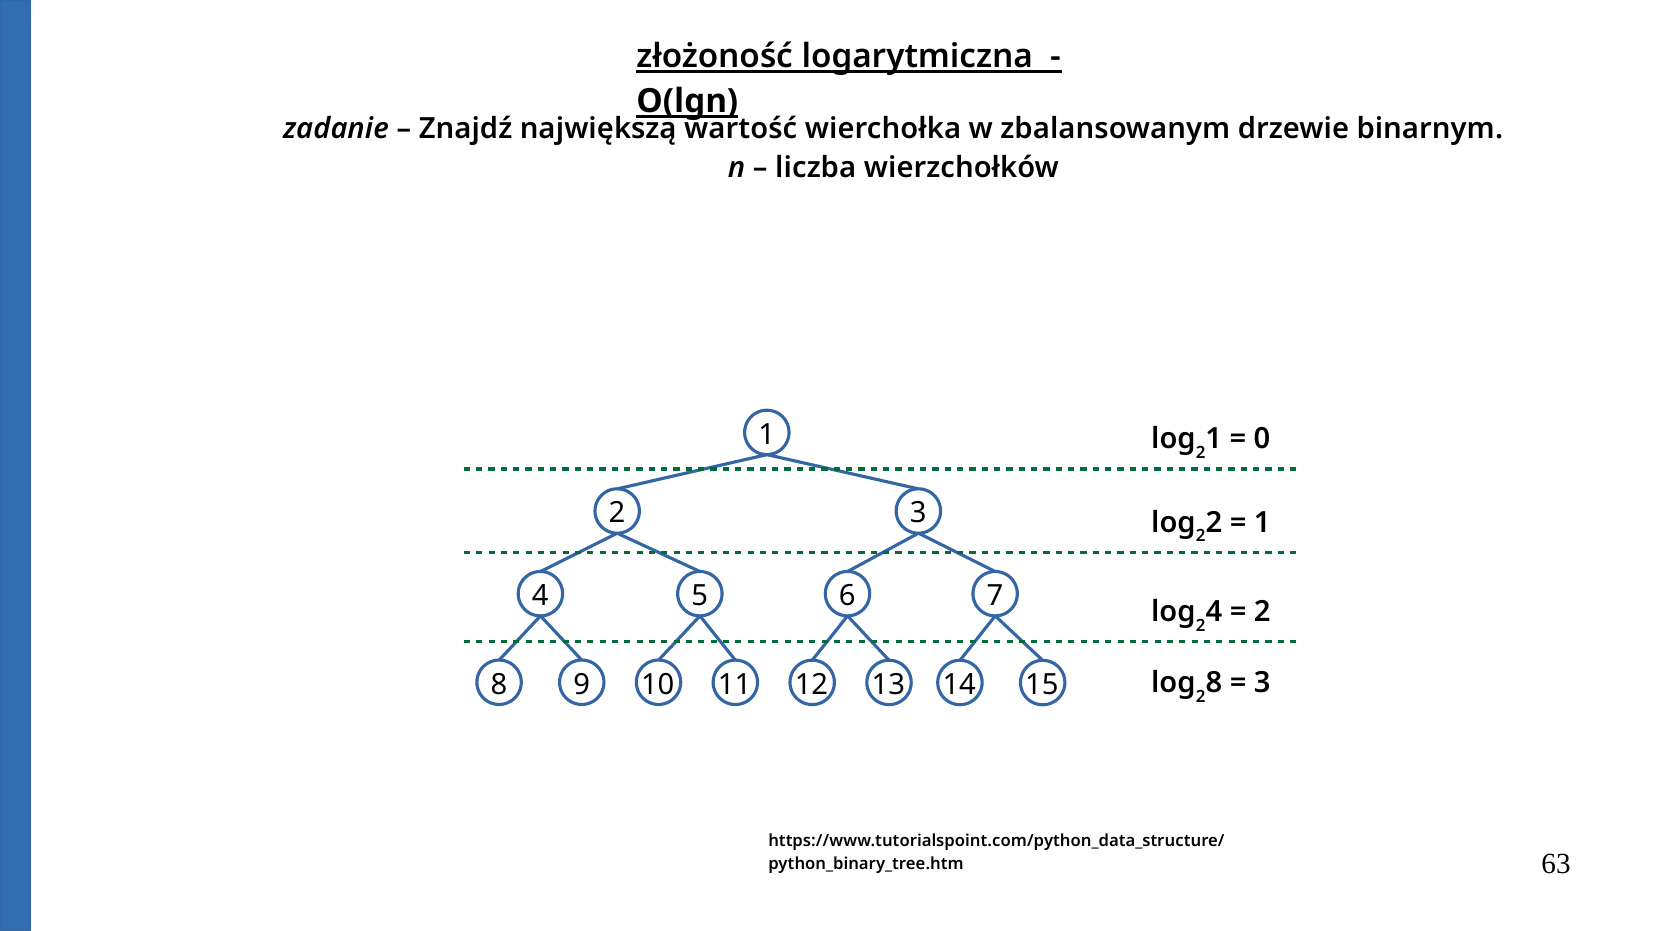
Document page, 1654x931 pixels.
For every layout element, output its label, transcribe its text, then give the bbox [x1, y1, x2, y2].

text_box https://www.tutorialspoint.com/python_data_structure/python_binary_tree.htm [753, 820, 1403, 857]
text_box 8 [475, 688, 523, 709]
text_box 2 [593, 484, 627, 505]
text_box 4 [545, 597, 565, 620]
text_box 3 [926, 514, 943, 538]
text_box 5 [705, 600, 724, 620]
text_box 3 [898, 491, 938, 531]
text_box 13 [854, 655, 923, 745]
text_box log24 = 2 [1136, 582, 1295, 641]
text_box 4 [548, 567, 565, 590]
text_box 4 [520, 574, 561, 614]
text_box 4 [516, 567, 544, 589]
text_box [0, 0, 31, 931]
text_box 5 [675, 567, 695, 620]
text_box 3 [909, 484, 943, 508]
text_box 2 [625, 486, 642, 538]
text_box zadanie – Znajdź największą wartość wierchołka w zbalansowanym drzewie binarnym. n – liczba wierzchołków [268, 99, 1386, 188]
text_box 12 [792, 662, 832, 702]
text_box 9 [562, 662, 602, 702]
text_box 9 [557, 655, 577, 681]
text_box 7 [971, 567, 988, 588]
text_box 9 [557, 683, 606, 709]
text_box 15 [1008, 655, 1076, 745]
text_box 6 [827, 574, 868, 614]
text_box 10 [624, 655, 692, 744]
text_box 8 [504, 655, 523, 675]
text_box 3 [894, 516, 911, 538]
text_box 7 [1000, 601, 1019, 620]
text_box log22 = 1 [1136, 493, 1295, 552]
text_box 1 [742, 405, 791, 458]
text_box 1 [777, 438, 791, 458]
text_box 6 [823, 598, 843, 620]
text_box 14 [940, 662, 980, 703]
text_box 7 [992, 567, 1019, 587]
text_box 8 [479, 662, 519, 702]
text_box log21 = 0 [1136, 409, 1295, 468]
text_box 6 [855, 567, 872, 590]
text_box 9 [581, 655, 606, 677]
text_box 3 [894, 486, 907, 506]
text_box 5 [680, 574, 720, 614]
text_box 14 [925, 655, 993, 745]
text_box 6 [823, 567, 850, 590]
text_box 2 [593, 517, 610, 538]
text_box 10 [638, 662, 679, 702]
text_box 1 [747, 412, 787, 452]
text_box złożoność logarytmiczna - O(lgn) [621, 24, 1127, 82]
text_box 7 [971, 600, 990, 620]
text_box 11 [715, 662, 755, 702]
text_box 15 [1023, 662, 1063, 703]
text_box 11 [700, 655, 769, 744]
text_box 4 [516, 598, 536, 620]
text_box 5 [697, 567, 724, 588]
text_box 7 [975, 574, 1015, 614]
text_box 2 [597, 491, 637, 531]
text_box 8 [475, 655, 500, 676]
text_box log28 = 3 [1136, 653, 1295, 712]
text_box 12 [777, 655, 846, 745]
text_box 6 [852, 598, 872, 620]
text_box 13 [869, 662, 909, 703]
